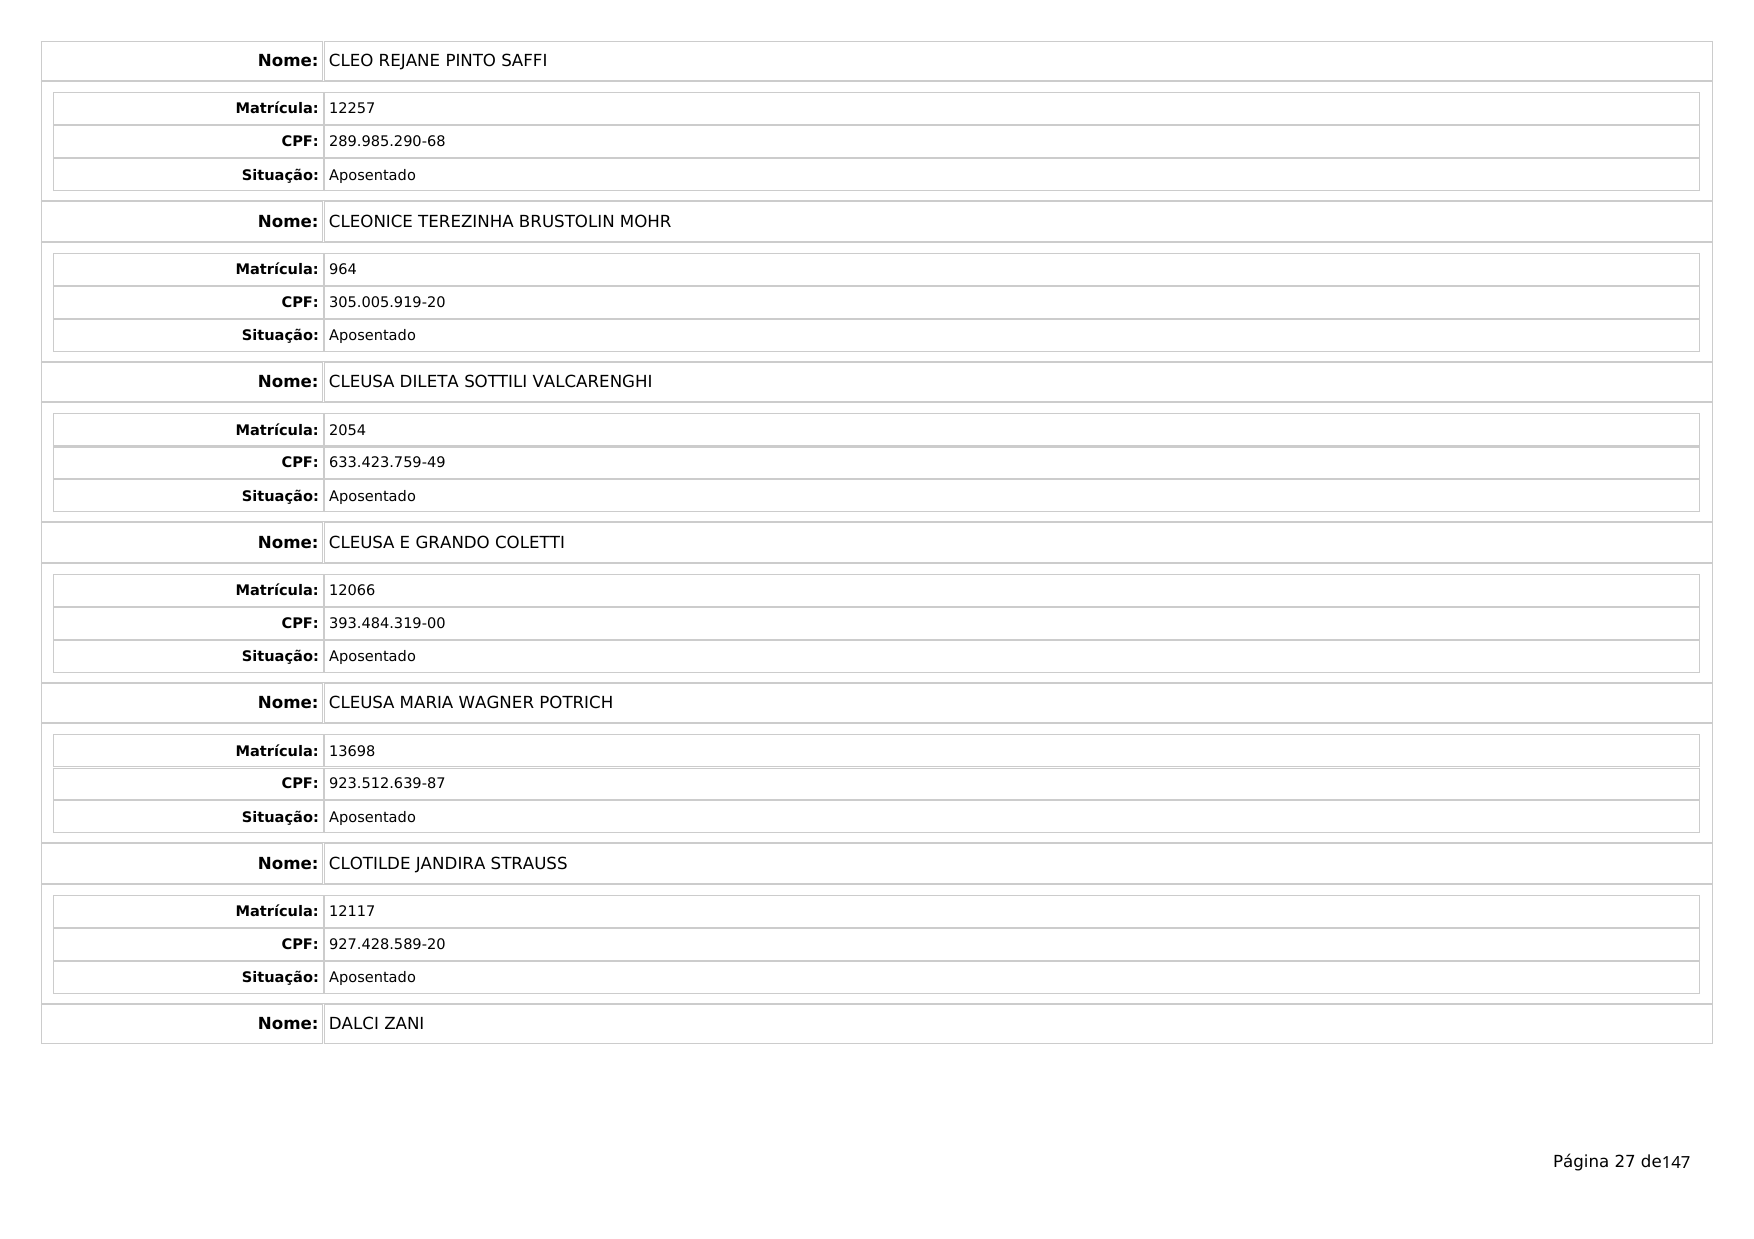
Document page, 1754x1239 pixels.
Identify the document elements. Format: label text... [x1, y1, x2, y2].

table_cell [1708, 800, 1712, 833]
table_cell [42, 564, 1712, 682]
table_header [53, 247, 324, 253]
table_cell [1713, 1044, 1753, 1142]
table_cell [1708, 734, 1712, 767]
table_cell Situação: [54, 641, 323, 672]
table_cell [41, 1142, 323, 1182]
table_cell [46, 800, 53, 833]
table_cell [46, 158, 53, 191]
table_header [46, 247, 53, 253]
table_cell [46, 479, 53, 512]
table_cell 12066 [325, 575, 1699, 606]
table_cell CLOTILDE JANDIRA STRAUSS [325, 844, 1712, 883]
table_cell [0, 402, 41, 522]
table_cell [0, 201, 41, 242]
table_cell [1713, 1004, 1753, 1044]
table_cell 633.423.759-49 [325, 448, 1699, 478]
table_cell Nome: [42, 202, 322, 241]
table_cell CPF: [54, 608, 323, 639]
table_cell CLEUSA E GRANDO COLETTI [325, 523, 1712, 562]
table_cell [0, 242, 41, 362]
table_cell [46, 319, 53, 352]
table_cell [1713, 723, 1753, 843]
table_cell Aposentado [325, 320, 1699, 351]
table_cell CLEUSA MARIA WAGNER POTRICH [325, 684, 1712, 722]
table_header [0, 0, 41, 41]
table_cell 289.985.290-68 [325, 126, 1699, 157]
table_header [1713, 0, 1753, 41]
table_header [53, 889, 324, 895]
table_cell [46, 607, 53, 640]
table_cell [1713, 563, 1753, 683]
table_cell Nome: [42, 844, 322, 883]
table_cell [1700, 479, 1708, 512]
table_cell [1708, 928, 1712, 961]
table_header [46, 407, 53, 413]
table_cell [46, 92, 53, 125]
table_cell [41, 1044, 323, 1142]
table_cell [1700, 640, 1708, 673]
table_header [1700, 568, 1708, 574]
table_header [324, 247, 1700, 253]
table_cell [1713, 362, 1753, 402]
table_cell [1713, 402, 1753, 522]
table_cell [1700, 961, 1708, 994]
table_cell [1700, 895, 1708, 928]
table_cell [1713, 81, 1753, 201]
table_cell Matrícula: [54, 254, 323, 285]
table_cell Matrícula: [54, 414, 323, 445]
table_cell CPF: [54, 448, 323, 478]
table_cell CLEO REJANE PINTO SAFFI [325, 42, 1712, 80]
table_header [324, 889, 1700, 895]
table_cell [324, 1142, 1531, 1182]
table_cell [1708, 640, 1712, 673]
table_cell [1700, 286, 1708, 319]
table_cell Nome: [42, 1005, 322, 1043]
table_cell 923.512.639-87 [325, 769, 1699, 799]
table_cell CLEUSA DILETA SOTTILI VALCARENGHI [325, 363, 1712, 401]
table_cell 927.428.589-20 [325, 929, 1699, 960]
table_cell Aposentado [325, 480, 1699, 511]
table_cell 13698 [325, 735, 1699, 766]
table_cell [1700, 607, 1708, 640]
table_header [324, 568, 1700, 574]
table_cell [46, 125, 53, 158]
table_cell [42, 403, 1712, 521]
table_cell Página 27 de [1531, 1142, 1662, 1182]
table_cell Situação: [54, 320, 323, 351]
table_cell [46, 574, 53, 607]
table_cell [46, 961, 53, 994]
table_header [324, 86, 1700, 92]
table_header [53, 568, 324, 574]
table_cell [1708, 92, 1712, 125]
table_cell [42, 724, 1712, 842]
table_header [46, 568, 53, 574]
table_cell [46, 734, 53, 767]
table_cell [0, 1044, 41, 1142]
table_header [1531, 0, 1662, 41]
table_cell Aposentado [325, 962, 1699, 993]
table_cell [1713, 242, 1753, 362]
table_cell [324, 1044, 1531, 1142]
table_cell [0, 1142, 41, 1182]
table_cell Aposentado [325, 159, 1699, 190]
table_cell 2054 [325, 414, 1699, 445]
table_cell [1708, 446, 1712, 479]
table_header [1700, 407, 1708, 413]
table_cell [1708, 895, 1712, 928]
table_cell [0, 522, 41, 563]
table_cell Aposentado [325, 641, 1699, 672]
table_cell [46, 928, 53, 961]
table_cell [1708, 253, 1712, 286]
table_cell [1713, 201, 1753, 242]
table_cell [1708, 286, 1712, 319]
table_cell [46, 253, 53, 286]
table_cell [0, 723, 41, 843]
table_cell [42, 82, 1712, 200]
table_cell [1708, 125, 1712, 158]
table_cell Situação: [54, 159, 323, 190]
table_header [1700, 86, 1708, 92]
table_cell [1713, 1142, 1753, 1182]
table_cell CPF: [54, 126, 323, 157]
table_cell [1708, 574, 1712, 607]
table_cell [1700, 734, 1708, 767]
table_cell [0, 362, 41, 402]
table_header [324, 407, 1700, 413]
table_cell DALCI ZANI [325, 1005, 1712, 1043]
table_cell Nome: [42, 523, 322, 562]
table_header [324, 728, 1700, 734]
table_cell [1700, 768, 1708, 800]
table_cell [0, 1004, 41, 1044]
table_cell [46, 286, 53, 319]
table_cell [1700, 413, 1708, 446]
table_cell Aposentado [325, 801, 1699, 832]
table_cell [1700, 446, 1708, 479]
table_cell [42, 885, 1712, 1003]
table_cell [1700, 319, 1708, 352]
table_header [53, 86, 324, 92]
table_header [46, 728, 53, 734]
table_cell [46, 768, 53, 800]
table_cell CPF: [54, 929, 323, 960]
table_cell [1708, 319, 1712, 352]
table_cell Situação: [54, 480, 323, 511]
table_header [1700, 247, 1708, 253]
table_cell Nome: [42, 684, 322, 722]
table_cell Nome: [42, 363, 322, 401]
table_cell [1708, 158, 1712, 191]
table_cell [0, 884, 41, 1004]
table_cell [0, 81, 41, 201]
table_cell [1708, 768, 1712, 800]
table_cell [1700, 125, 1708, 158]
table_cell [1708, 413, 1712, 446]
table_cell 964 [325, 254, 1699, 285]
table_cell [0, 563, 41, 683]
table_cell [1700, 158, 1708, 191]
table_header [41, 0, 323, 41]
table_cell [1713, 683, 1753, 723]
table_header [46, 86, 53, 92]
table_cell [1700, 800, 1708, 833]
table_cell [46, 413, 53, 446]
table_cell Matrícula: [54, 575, 323, 606]
table_cell [1700, 92, 1708, 125]
table_cell [1531, 1044, 1662, 1142]
table_cell [1700, 928, 1708, 961]
table_cell [0, 843, 41, 884]
table_header [53, 407, 324, 413]
table_cell [1662, 1044, 1713, 1142]
table_cell 12257 [325, 93, 1699, 124]
table_cell 305.005.919-20 [325, 287, 1699, 318]
table_cell 393.484.319-00 [325, 608, 1699, 639]
table_cell [1708, 961, 1712, 994]
table_cell [1708, 479, 1712, 512]
table_cell [42, 243, 1712, 361]
table_header [53, 728, 324, 734]
table_cell CLEONICE TEREZINHA BRUSTOLIN MOHR [325, 202, 1712, 241]
table_header [1700, 889, 1708, 895]
table_cell [0, 683, 41, 723]
table_header [1700, 728, 1708, 734]
table_cell Matrícula: [54, 93, 323, 124]
table_cell CPF: [54, 769, 323, 799]
table_header [324, 0, 1531, 41]
table_cell [46, 640, 53, 673]
table_cell [1713, 41, 1753, 81]
table_cell Situação: [54, 962, 323, 993]
table_cell CPF: [54, 287, 323, 318]
table_cell [1708, 607, 1712, 640]
table_cell [0, 41, 41, 81]
table_cell 147 [1662, 1142, 1713, 1182]
table_cell Matrícula: [54, 896, 323, 927]
table_cell [1713, 522, 1753, 563]
table_cell Matrícula: [54, 735, 323, 766]
table_cell [46, 446, 53, 479]
table_cell [1700, 253, 1708, 286]
table_cell [1713, 884, 1753, 1004]
table_cell [46, 895, 53, 928]
table_cell Nome: [42, 42, 322, 80]
table_cell 12117 [325, 896, 1699, 927]
table_cell [1713, 843, 1753, 884]
table_header [1662, 0, 1713, 41]
table_cell [1700, 574, 1708, 607]
table_cell Situação: [54, 801, 323, 832]
table_header [46, 889, 53, 895]
